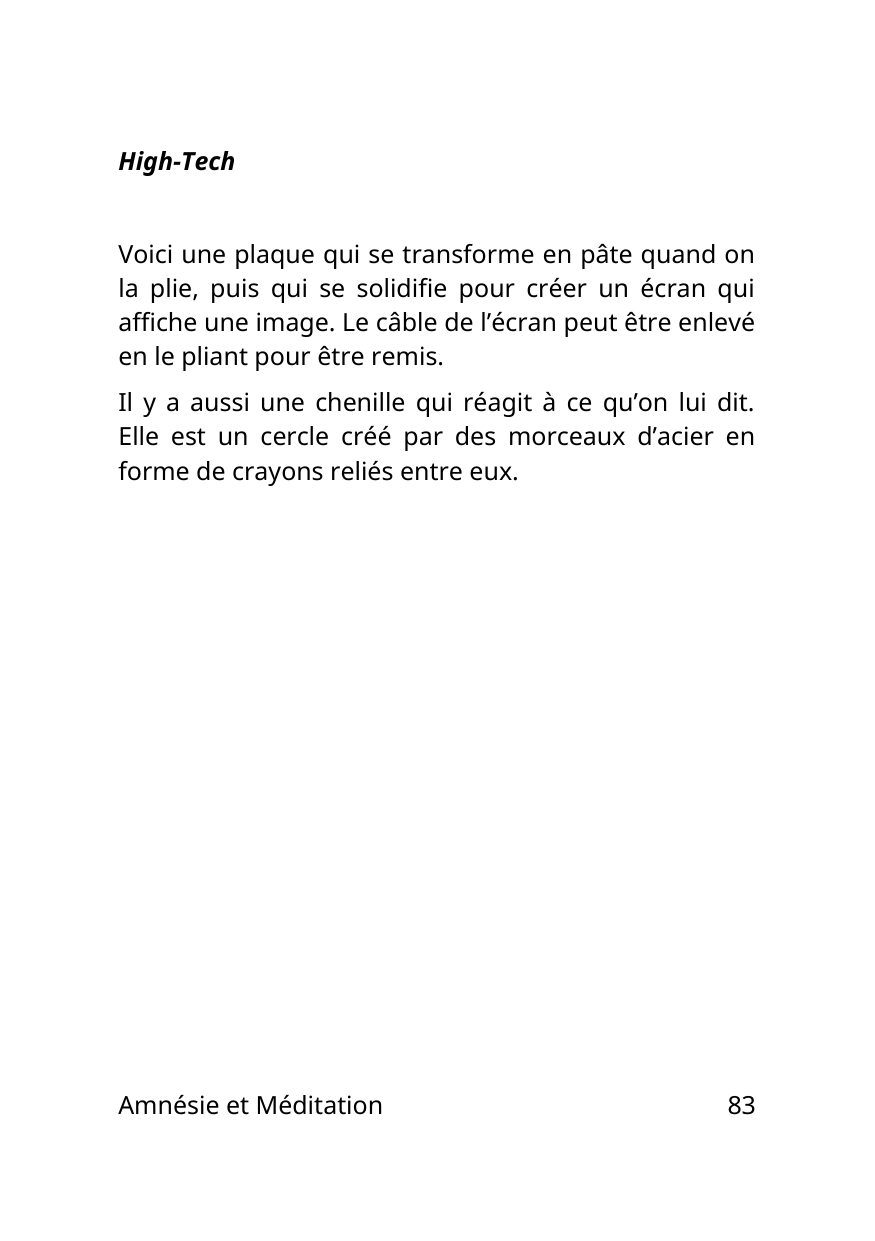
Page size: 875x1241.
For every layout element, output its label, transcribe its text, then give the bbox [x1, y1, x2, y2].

subtitle High-Tech [118, 143, 756, 177]
text Voici une plaque qui se transforme en pâte quand on la plie, puis qui se solidifie pour créer un écran qui affiche une image. Le câble de l’écran peut être enlevé en le pliant pour être remis. [118, 236, 756, 372]
text Il y a aussi une chenille qui réagit à ce qu’on lui dit. Elle est un cercle créé par des morceaux d’acier en forme de crayons reliés entre eux. [118, 385, 756, 487]
